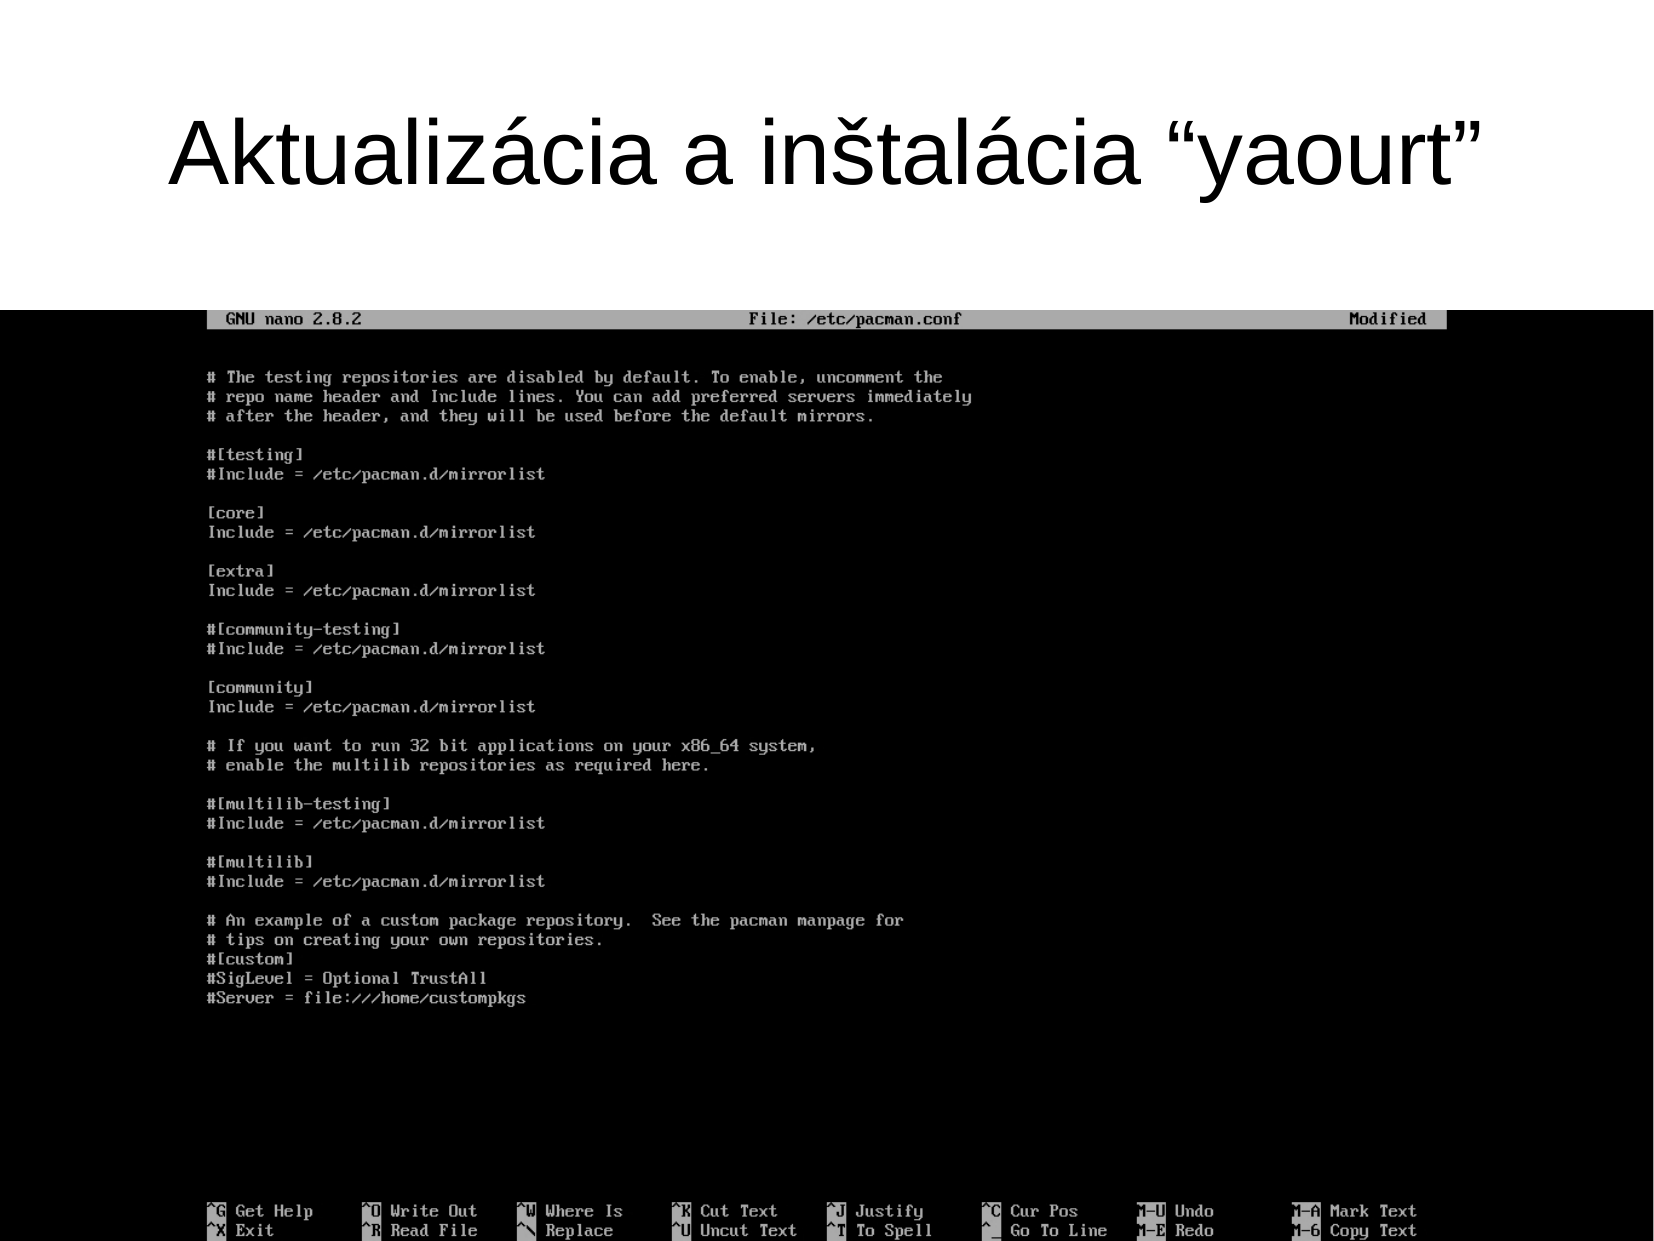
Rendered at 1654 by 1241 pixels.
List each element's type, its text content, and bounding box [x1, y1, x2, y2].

title Aktualizácia a inštalácia “yaourt” [82, 49, 1571, 257]
picture [0, 310, 1654, 1241]
